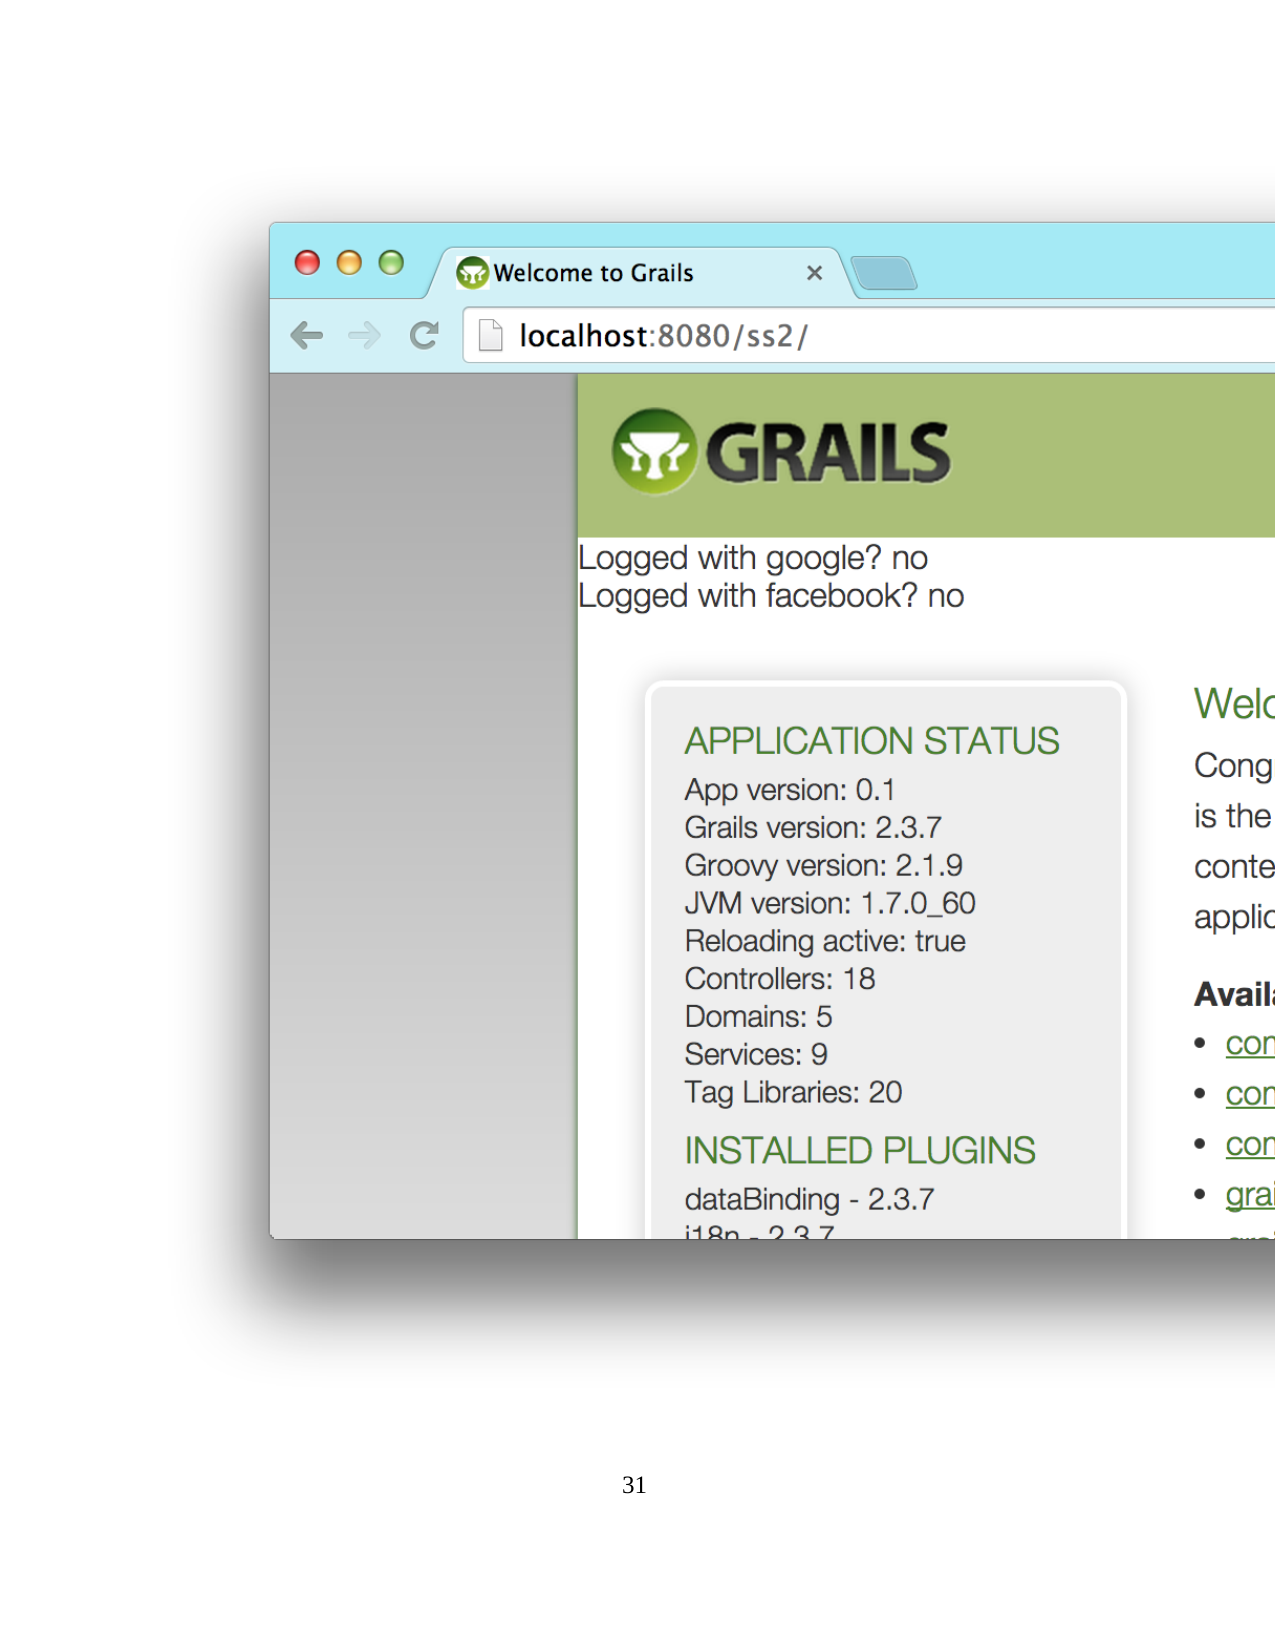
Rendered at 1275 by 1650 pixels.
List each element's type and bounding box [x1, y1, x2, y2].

picture [150, 150, 1275, 1405]
